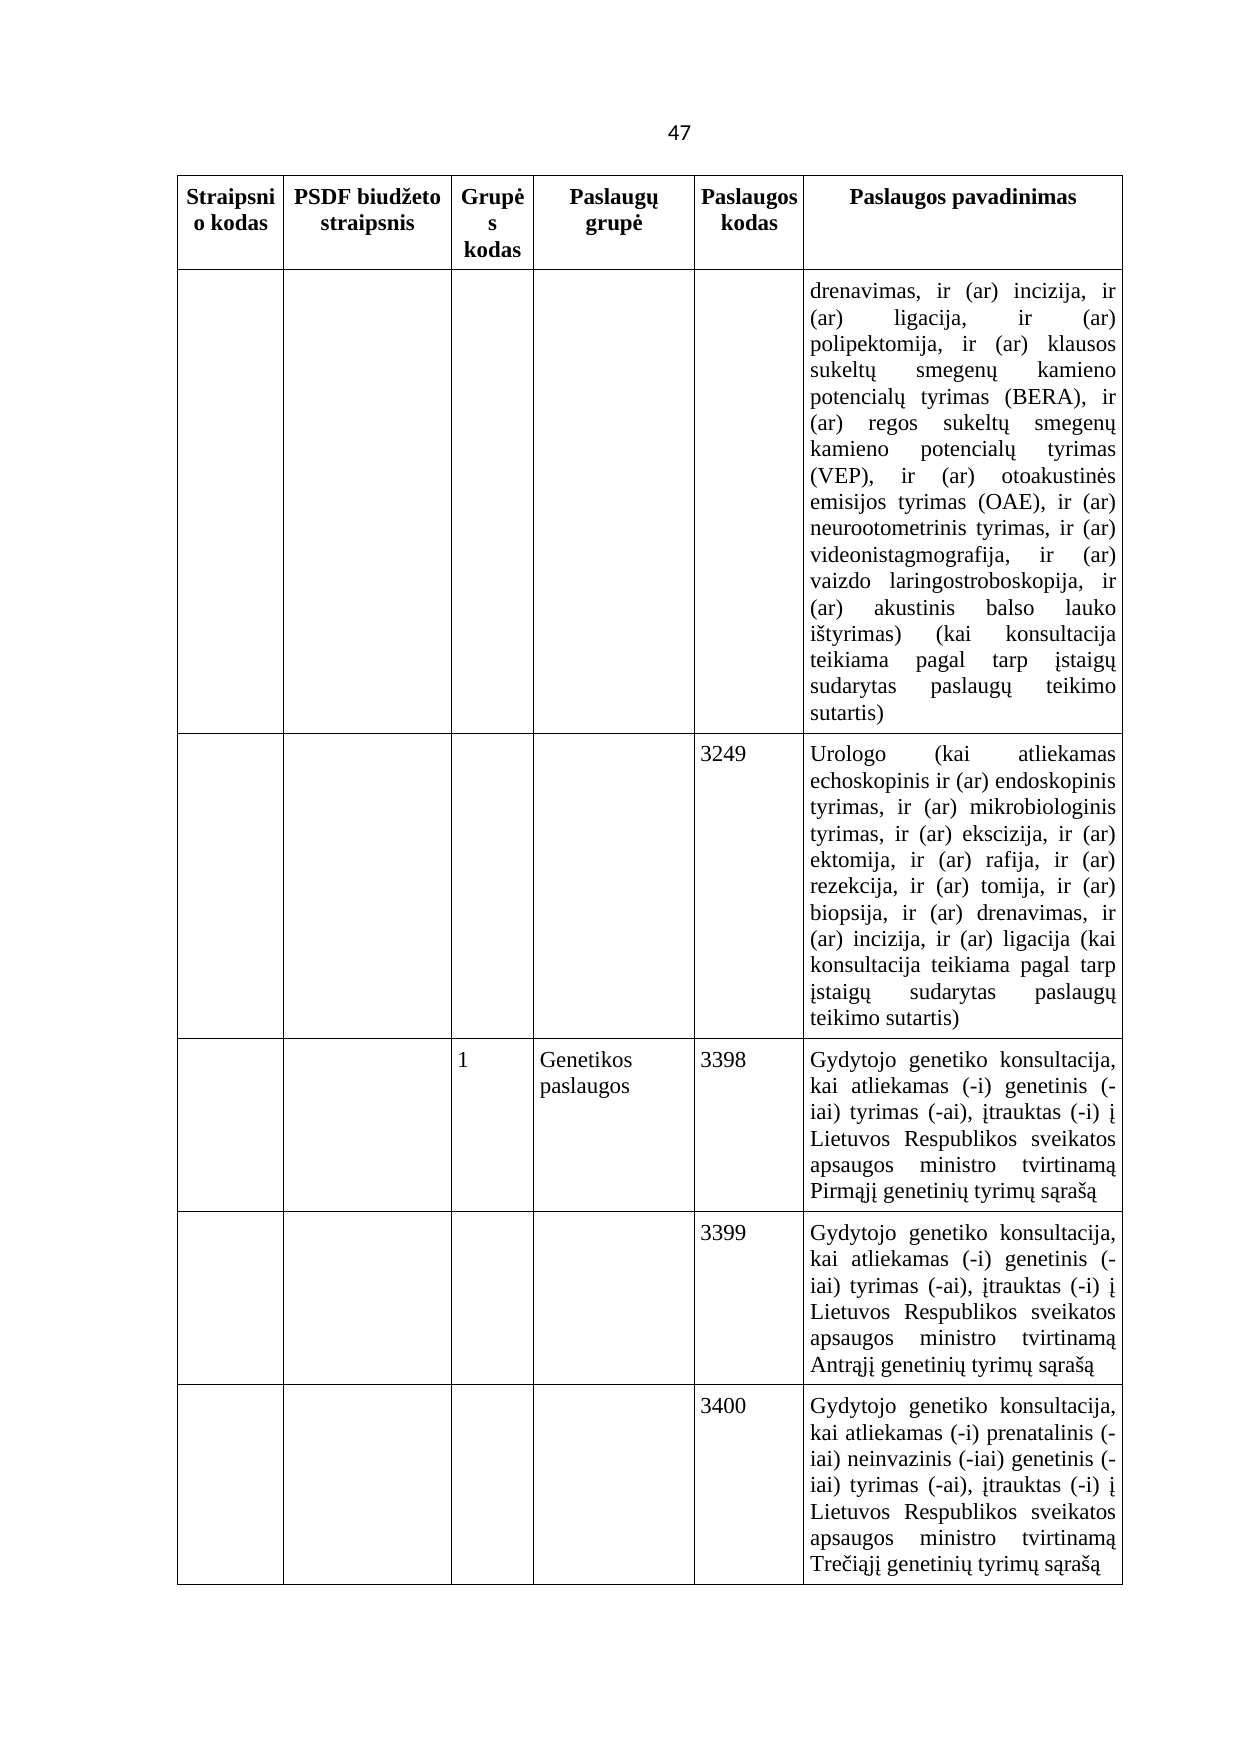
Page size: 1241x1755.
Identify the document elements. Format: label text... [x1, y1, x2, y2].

table_cell [452, 1385, 533, 1584]
table_header Paslaugos pavadinimas [804, 176, 1122, 269]
table_header Paslaugų grupė [534, 176, 694, 269]
table_cell [178, 1039, 283, 1211]
table_cell Genetikos paslaugos [534, 1039, 694, 1211]
table_cell Urologo (kai atliekamas echoskopinis ir (ar) endoskopinis tyrimas, ir (ar) mikrobiologinis tyrimas, ir (ar) ekscizija, ir (ar) ektomija, ir (ar) rafija, ir (ar) rezekcija, ir (ar) tomija, ir (ar) biopsija, ir (ar) drenavimas, ir (ar) incizija, ir (ar) ligacija (kai konsultacija teikiama pagal tarp įstaigų sudarytas paslaugų teikimo sutartis) [804, 734, 1122, 1037]
table_header PSDF biudžeto straipsnis [284, 176, 451, 269]
table_cell [178, 734, 283, 1037]
table_cell [178, 1385, 283, 1584]
table_cell [695, 270, 803, 732]
table_cell [178, 1212, 283, 1384]
table_cell 3400 [695, 1385, 803, 1584]
table_cell 3398 [695, 1039, 803, 1211]
table_cell [284, 734, 451, 1037]
table_cell [452, 270, 533, 732]
table_cell 3399 [695, 1212, 803, 1384]
table_cell 3249 [695, 734, 803, 1037]
table_cell [452, 734, 533, 1037]
table_cell [178, 270, 283, 732]
table_cell [534, 1212, 694, 1384]
table_cell drenavimas, ir (ar) incizija, ir (ar) ligacija, ir (ar) polipektomija, ir (ar) klausos sukeltų smegenų kamieno potencialų tyrimas (BERA), ir (ar) regos sukeltų smegenų kamieno potencialų tyrimas (VEP), ir (ar) otoakustinės emisijos tyrimas (OAE), ir (ar) neurootometrinis tyrimas, ir (ar) videonistagmografija, ir (ar) vaizdo laringostroboskopija, ir (ar) akustinis balso lauko ištyrimas) (kai konsultacija teikiama pagal tarp įstaigų sudarytas paslaugų teikimo sutartis) [804, 270, 1122, 732]
table_cell [534, 270, 694, 732]
table_cell [284, 1385, 451, 1584]
table_cell [284, 1212, 451, 1384]
table_header Straipsnio kodas [178, 176, 283, 269]
table_cell [452, 1212, 533, 1384]
table_cell 1 [452, 1039, 533, 1211]
table_header Grupės kodas [452, 176, 533, 269]
table_cell [534, 734, 694, 1037]
table_cell Gydytojo genetiko konsultacija, kai atliekamas (-i) genetinis (-iai) tyrimas (-ai), įtrauktas (-i) į Lietuvos Respublikos sveikatos apsaugos ministro tvirtinamą Antrąjį genetinių tyrimų sąrašą [804, 1212, 1122, 1384]
table_cell Gydytojo genetiko konsultacija, kai atliekamas (-i) genetinis (-iai) tyrimas (-ai), įtrauktas (-i) į Lietuvos Respublikos sveikatos apsaugos ministro tvirtinamą Pirmąjį genetinių tyrimų sąrašą [804, 1039, 1122, 1211]
table_cell [284, 1039, 451, 1211]
table_cell [284, 270, 451, 732]
table_cell [534, 1385, 694, 1584]
table_header Paslaugos kodas [695, 176, 803, 269]
table_cell Gydytojo genetiko konsultacija, kai atliekamas (-i) prenatalinis (-iai) neinvazinis (-iai) genetinis (-iai) tyrimas (-ai), įtrauktas (-i) į Lietuvos Respublikos sveikatos apsaugos ministro tvirtinamą Trečiąjį genetinių tyrimų sąrašą [804, 1385, 1122, 1584]
